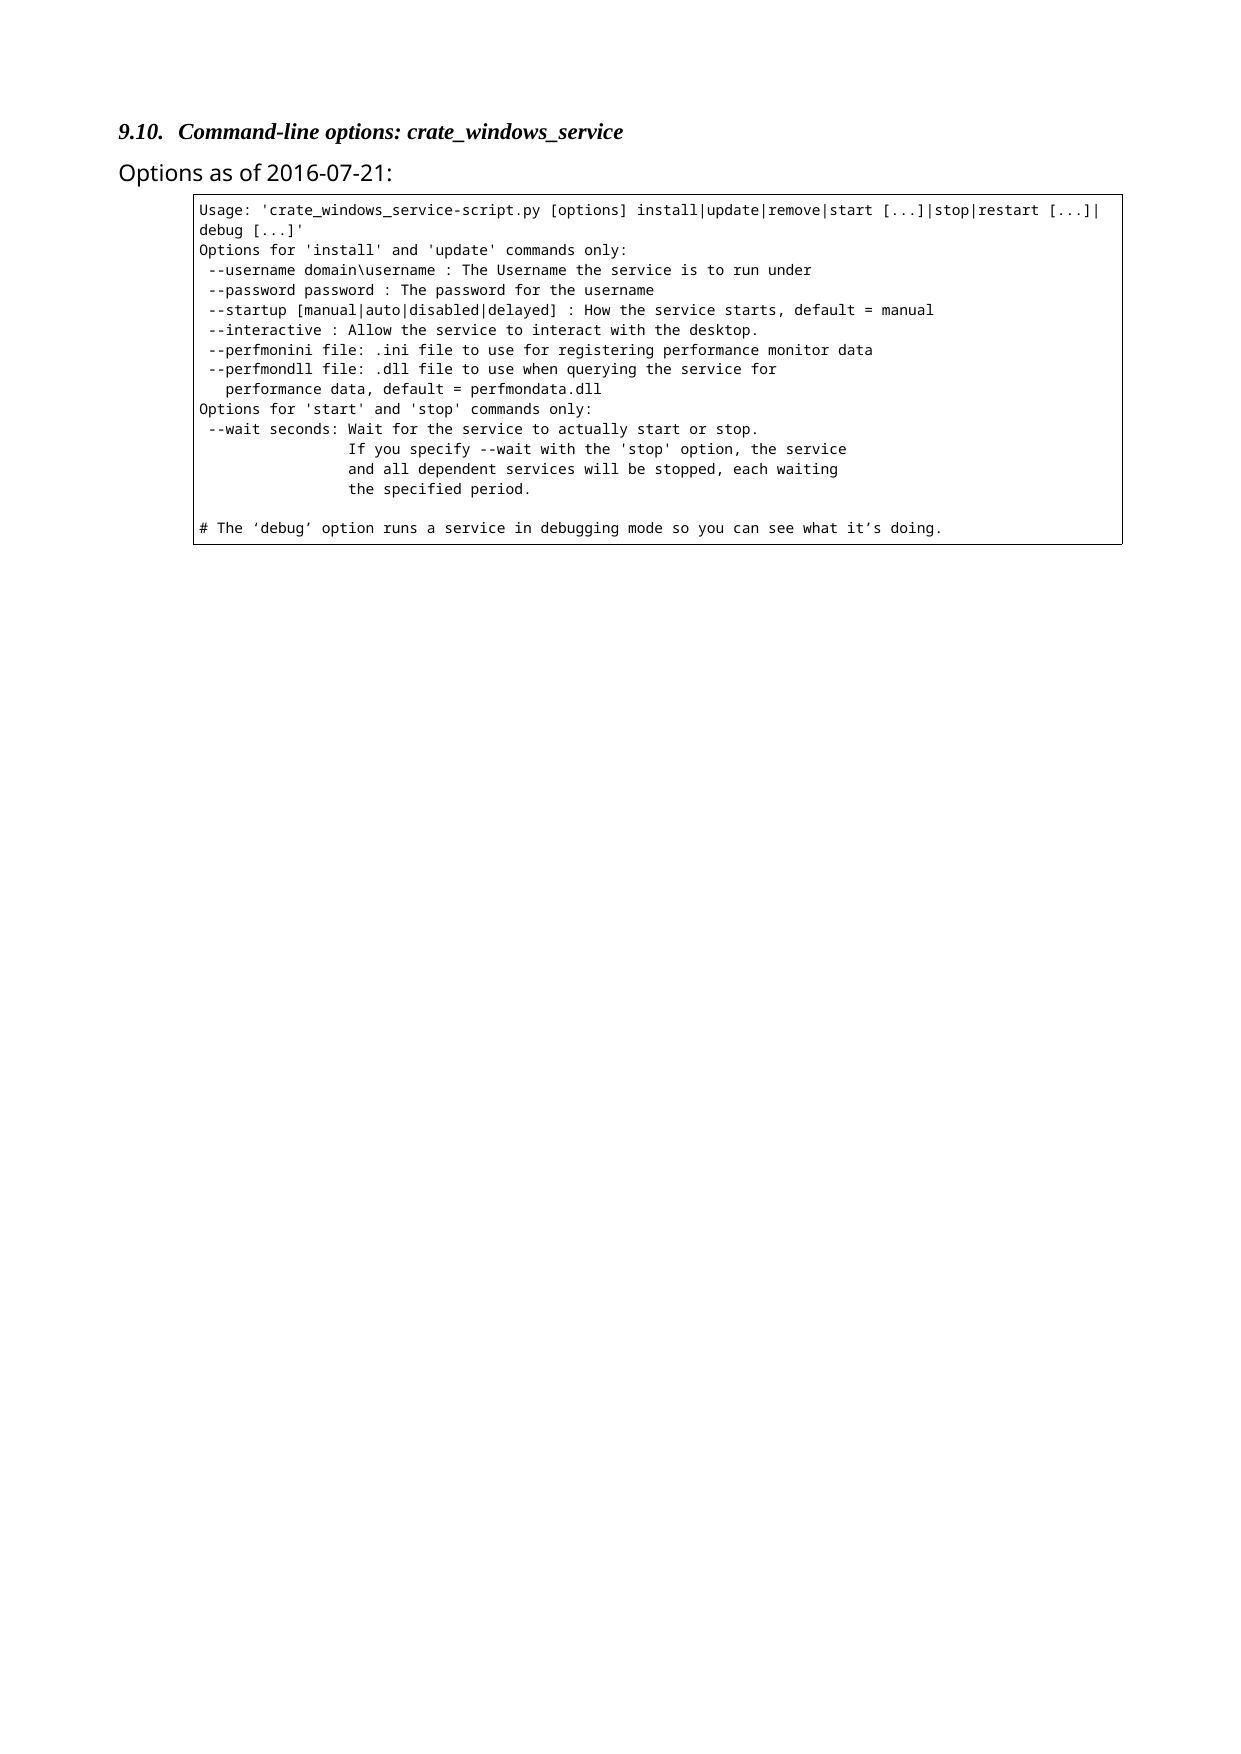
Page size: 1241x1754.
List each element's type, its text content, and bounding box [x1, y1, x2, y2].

table_header Usage: 'crate_windows_service-script.py [options] install|update|remove|start [...]|stop|restart [...]|debug [...]' Options for 'install' and 'update' commands only: --username domain\username : The Username the service is to run under --password password : The password for the username --startup [manual|auto|disabled|delayed] : How the service starts, default = manual --interactive : Allow the service to interact with the desktop. --perfmonini file: .ini file to use for registering performance monitor data --perfmondll file: .dll file to use when querying the service for performance data, default = perfmondata.dll Options for 'start' and 'stop' commands only: --wait seconds: Wait for the service to actually start or stop. If you specify --wait with the 'stop' option, the service and all dependent services will be stopped, each waiting the specified period. # The ‘debug’ option runs a service in debugging mode so you can see what it’s doing. [194, 195, 1122, 544]
text Options as of 2016-07-21: [118, 157, 1122, 188]
subtitle Command-line options: crate_windows_service [118, 118, 1122, 144]
